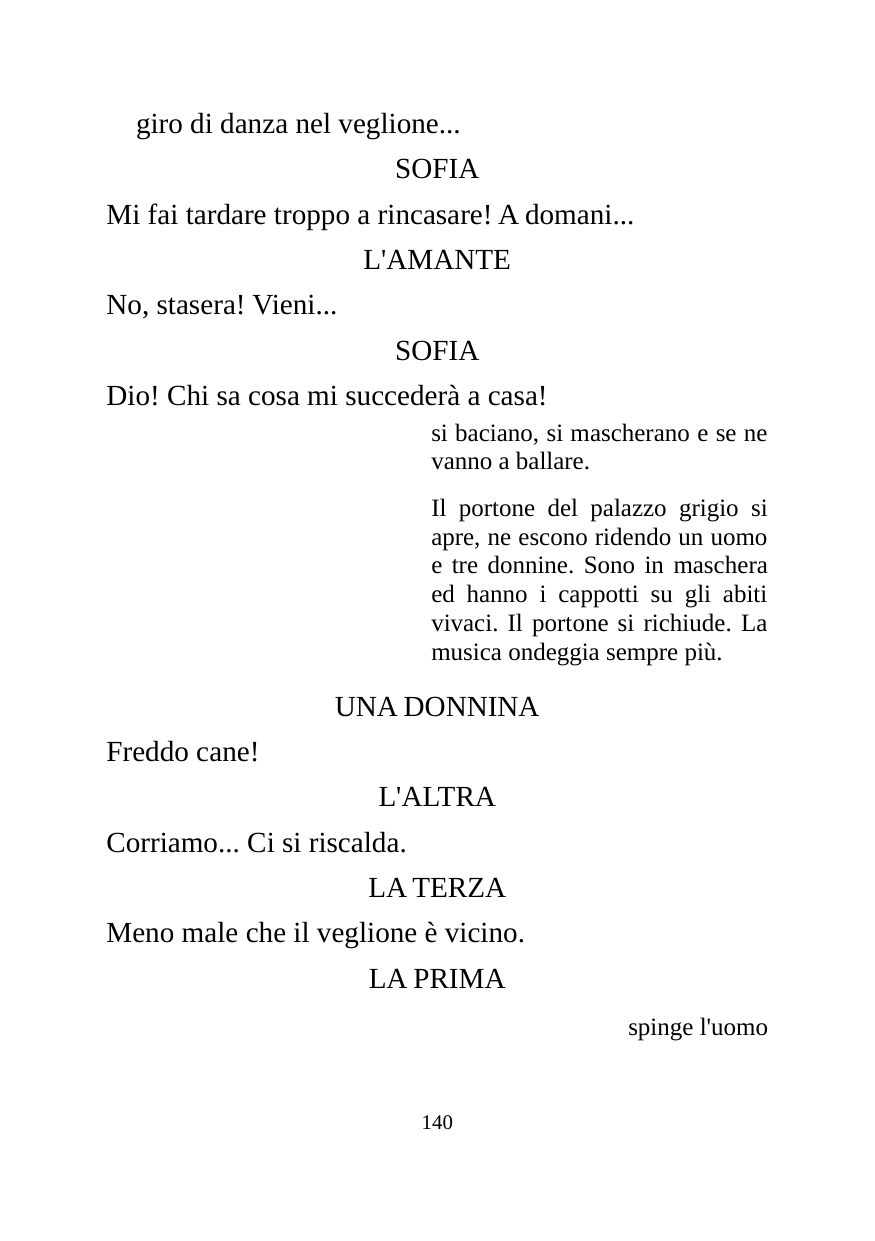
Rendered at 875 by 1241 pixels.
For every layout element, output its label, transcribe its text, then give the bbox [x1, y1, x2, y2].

text Dio! Chi sa cosa mi succederà a casa! [106, 378, 768, 412]
text Freddo cane! [106, 734, 768, 768]
text L'AMANTE [106, 242, 768, 276]
text Meno male che il veglione è vicino. [106, 915, 768, 949]
text Mi fai tardare troppo a rincasare! A domani... [106, 197, 768, 230]
text LA TERZA [106, 870, 768, 904]
text Corriamo... Ci si riscalda. [106, 825, 768, 858]
text SOFIA [106, 152, 768, 185]
text Il portone del palazzo grigio si apre, ne escono ridendo un uomo e tre donnine. Sono in maschera ed hanno i cappotti su gli abiti vivaci. Il portone si richiude. La musica ondeggia sempre più. [431, 493, 768, 665]
text giro di danza nel veglione... [106, 106, 768, 140]
text UNA DONNINA [106, 689, 768, 722]
text L'ALTRA [106, 779, 768, 813]
text SOFIA [106, 333, 768, 366]
text No, stasera! Vieni... [106, 287, 768, 321]
text spinge l'uomo [342, 1012, 768, 1041]
text si baciano, si mascherano e se ne vanno a ballare. [431, 418, 768, 475]
text LA PRIMA [106, 961, 768, 994]
